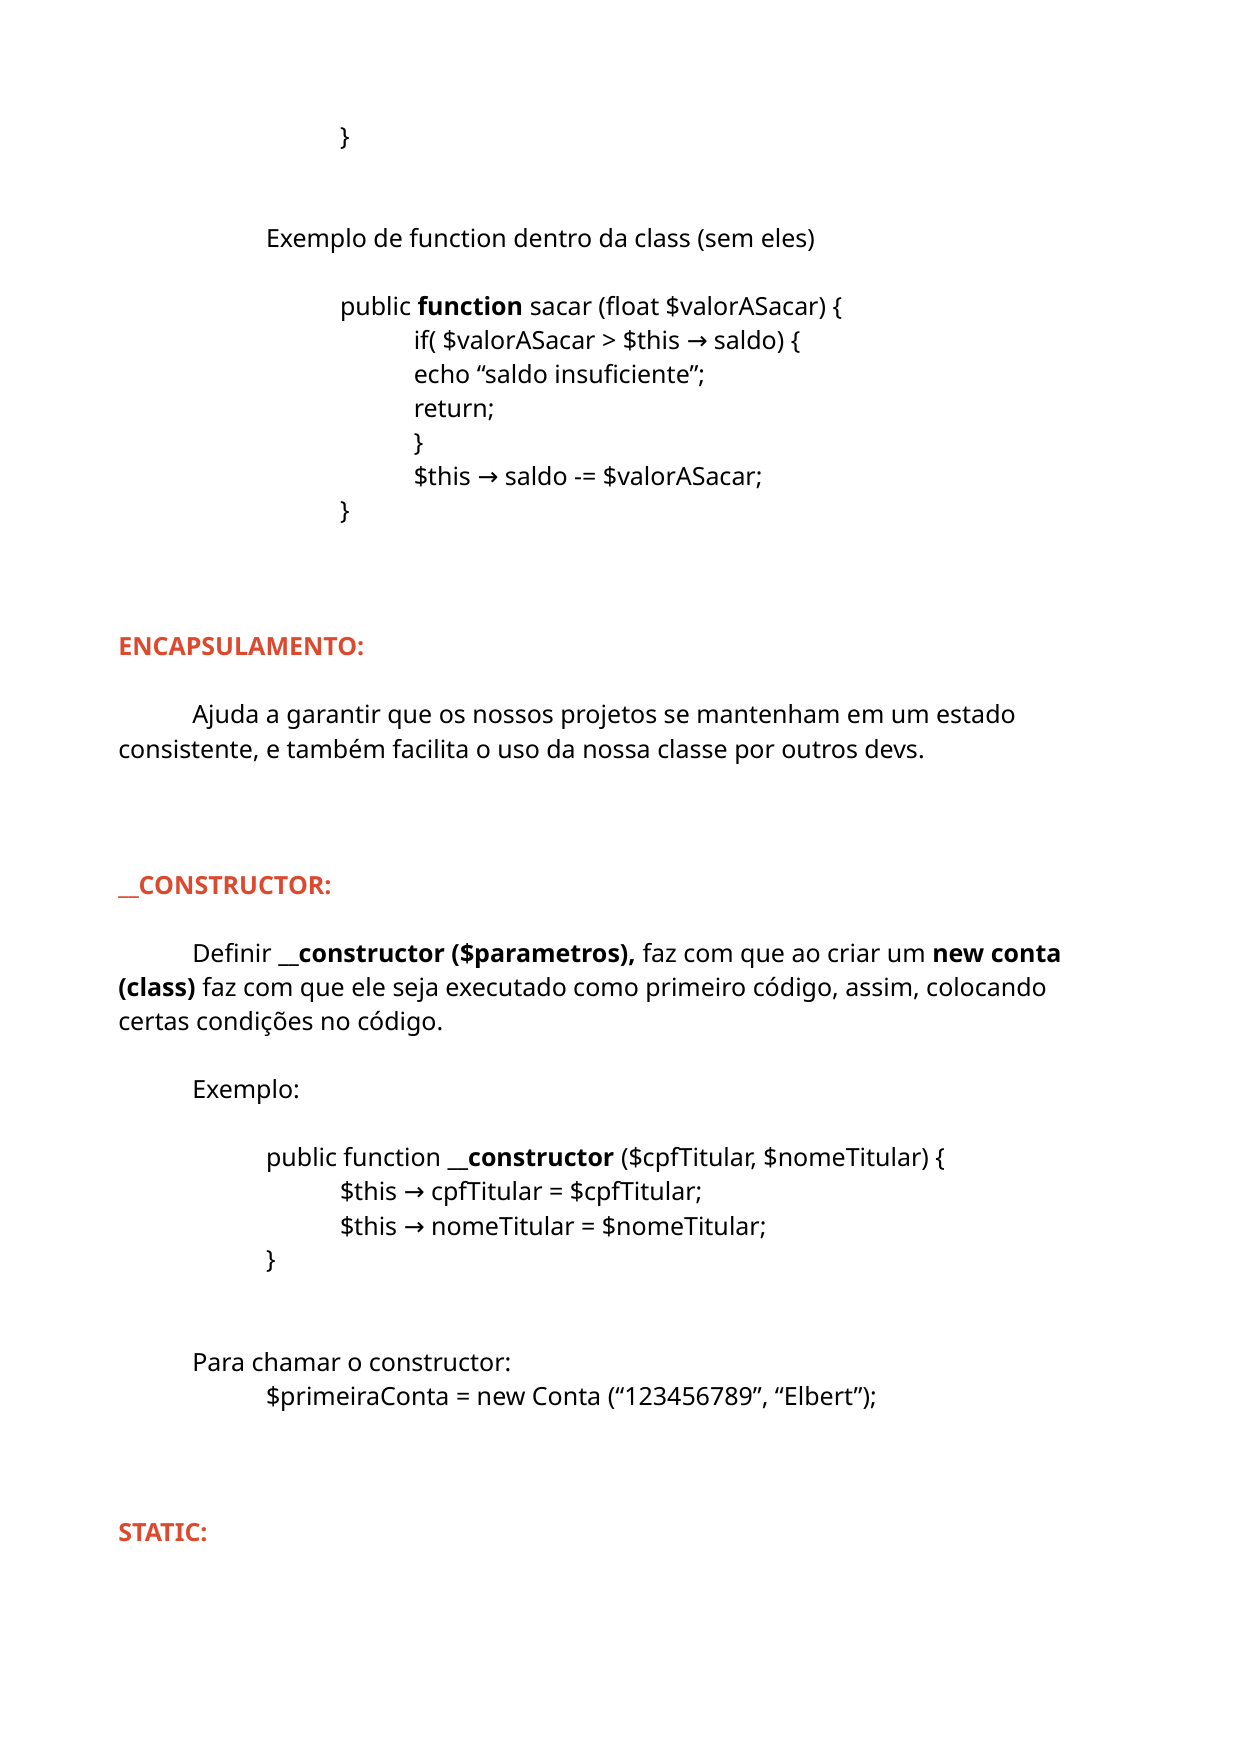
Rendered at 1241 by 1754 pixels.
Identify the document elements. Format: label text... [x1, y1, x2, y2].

text return; [118, 391, 1122, 425]
text Para chamar o constructor: [118, 1344, 1122, 1378]
text Ajuda a garantir que os nossos projetos se mantenham em um estado consistente, e também facilita o uso da nossa classe por outros devs. [118, 697, 1122, 765]
text $this → nomeTitular = $nomeTitular; [118, 1208, 1122, 1242]
text Exemplo: [118, 1072, 1122, 1106]
text Definir __constructor ($parametros), faz com que ao criar um new conta (class) faz com que ele seja executado como primeiro código, assim, colocando certas condições no código. [118, 936, 1122, 1038]
text ENCAPSULAMENTO: [118, 629, 1122, 663]
text public function __constructor ($cpfTitular, $nomeTitular) { [118, 1140, 1122, 1174]
text STATIC: [118, 1515, 1122, 1549]
text $primeiraConta = new Conta (“123456789”, “Elbert”); [118, 1378, 1122, 1412]
text $this → saldo -= $valorASacar; [118, 459, 1122, 493]
text } [118, 425, 1122, 459]
text } [118, 118, 1122, 152]
text $this → cpfTitular = $cpfTitular; [118, 1174, 1122, 1208]
text echo “saldo insuficiente”; [118, 357, 1122, 391]
text } [118, 493, 1122, 527]
text Exemplo de function dentro da class (sem eles) [118, 220, 1122, 254]
text if( $valorASacar > $this → saldo) { [118, 322, 1122, 357]
text } [118, 1242, 1122, 1276]
text __CONSTRUCTOR: [118, 867, 1122, 902]
text public function sacar (float $valorASacar) { [118, 288, 1122, 322]
